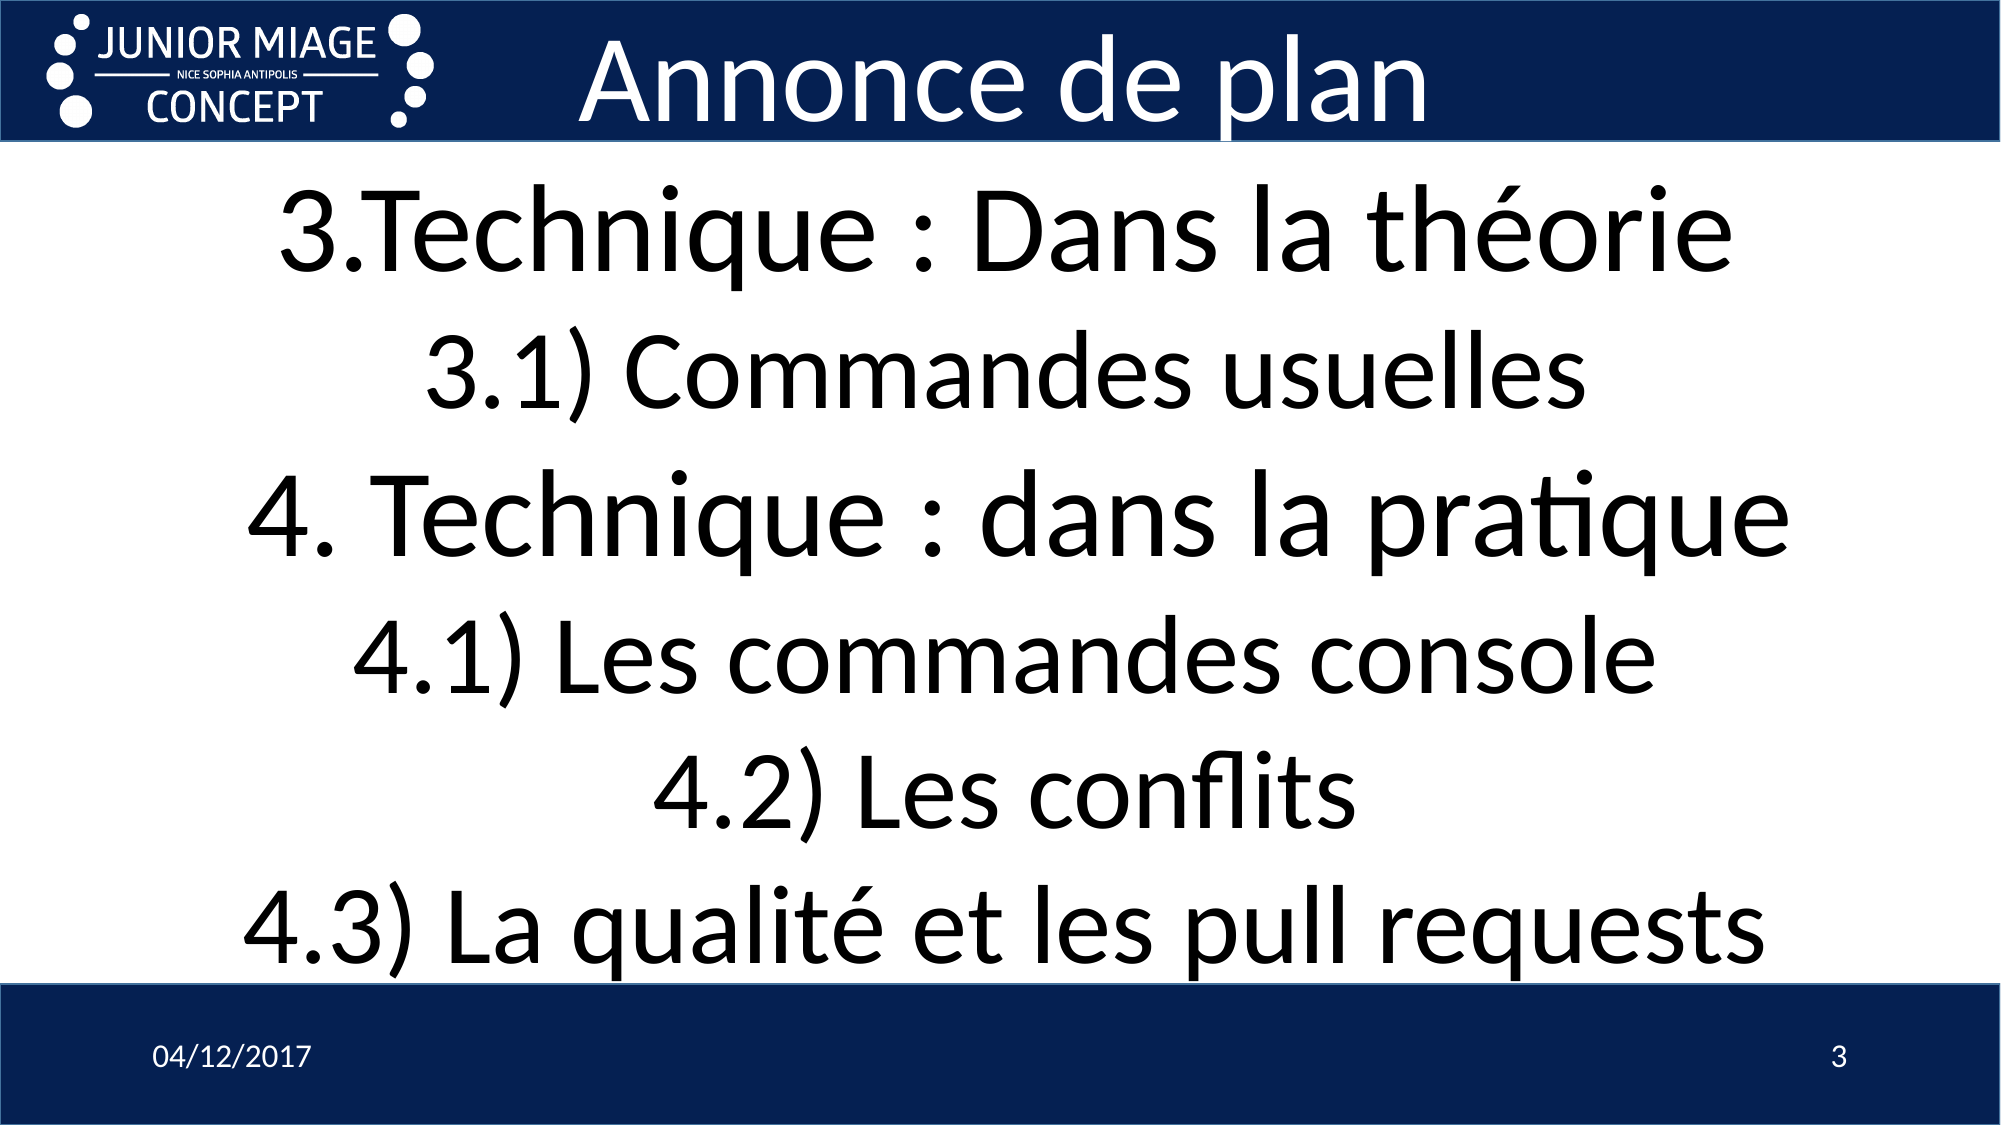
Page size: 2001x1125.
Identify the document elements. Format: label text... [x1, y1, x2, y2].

slide_number 17 [1412, 1024, 1863, 1085]
slide_number 04/12/2017 [137, 1024, 588, 1085]
title [177, 686, 1790, 876]
title Annonce de plan 3.Technique : Dans la théorie 3.1) Commandes usuelles 4. Technique : dans la pratique 4.1) Les commandes console 4.2) Les conflits 4.3) La qualité et les pull requests [11, 446, 2000, 686]
picture [18, 10, 469, 131]
